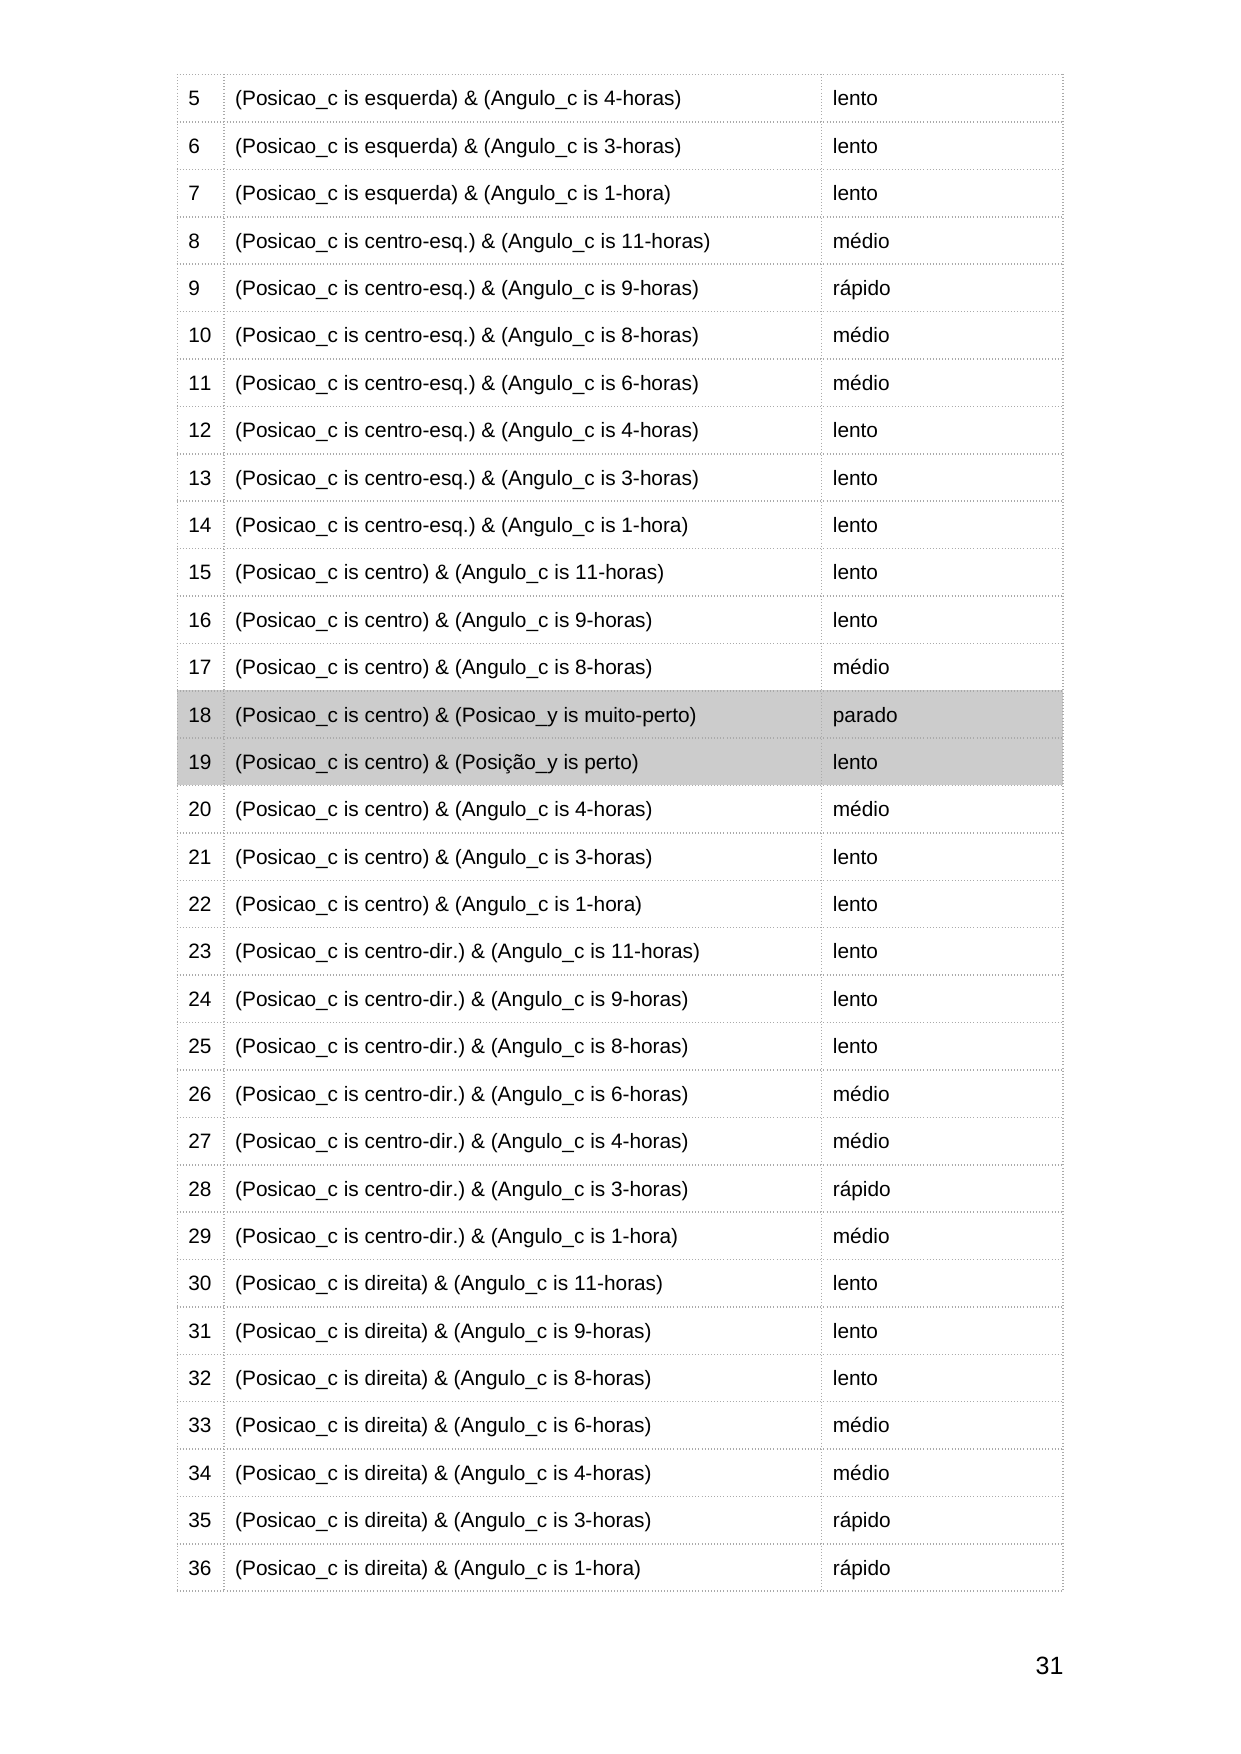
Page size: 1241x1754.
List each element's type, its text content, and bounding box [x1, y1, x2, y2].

table_cell (Posicao_c is centro-dir.) & (Angulo_c is 9-horas) [224, 974, 822, 1022]
table_cell parado [822, 690, 1063, 737]
table_cell médio [822, 1069, 1063, 1116]
table_cell (Posicao_c is centro-esq.) & (Angulo_c is 4-horas) [224, 406, 822, 453]
table_cell (Posicao_c is esquerda) & (Angulo_c is 4-horas) [224, 74, 822, 121]
table_cell (Posicao_c is direita) & (Angulo_c is 4-horas) [224, 1448, 822, 1496]
table_cell (Posicao_c is centro-dir.) & (Angulo_c is 3-horas) [224, 1164, 822, 1211]
table_cell (Posicao_c is centro) & (Angulo_c is 8-horas) [224, 643, 822, 690]
table_cell 36 [177, 1543, 224, 1590]
table_cell (Posicao_c is centro-esq.) & (Angulo_c is 1-hora) [224, 500, 822, 548]
table_cell médio [822, 216, 1063, 263]
table_cell (Posicao_c is centro-dir.) & (Angulo_c is 11-horas) [224, 927, 822, 974]
table_cell lento [822, 737, 1063, 785]
table_cell (Posicao_c is centro-dir.) & (Angulo_c is 4-horas) [224, 1116, 822, 1164]
table_cell rápido [822, 1164, 1063, 1211]
table_cell médio [822, 358, 1063, 406]
table_cell lento [822, 1354, 1063, 1401]
table_cell 14 [177, 500, 224, 548]
table_cell lento [822, 548, 1063, 595]
table_cell 26 [177, 1069, 224, 1116]
table_cell (Posicao_c is direita) & (Angulo_c is 8-horas) [224, 1354, 822, 1401]
table_cell lento [822, 406, 1063, 453]
table_cell 29 [177, 1211, 224, 1259]
table_cell (Posicao_c is centro-dir.) & (Angulo_c is 8-horas) [224, 1022, 822, 1069]
table_cell (Posicao_c is centro-dir.) & (Angulo_c is 6-horas) [224, 1069, 822, 1116]
table_cell 17 [177, 643, 224, 690]
table_cell 33 [177, 1401, 224, 1448]
table_cell (Posicao_c is centro) & (Angulo_c is 9-horas) [224, 595, 822, 642]
table_cell 20 [177, 785, 224, 832]
table_cell (Posicao_c is esquerda) & (Angulo_c is 3-horas) [224, 121, 822, 168]
table_cell médio [822, 311, 1063, 358]
table_cell (Posicao_c is direita) & (Angulo_c is 6-horas) [224, 1401, 822, 1448]
table_cell lento [822, 500, 1063, 548]
table_cell (Posicao_c is centro-esq.) & (Angulo_c is 6-horas) [224, 358, 822, 406]
table_cell 30 [177, 1259, 224, 1306]
table_cell 24 [177, 974, 224, 1022]
table_cell lento [822, 832, 1063, 879]
table_cell (Posicao_c is centro) & (Posição_y is perto) [224, 737, 822, 785]
table_cell lento [822, 595, 1063, 642]
table_cell (Posicao_c is centro) & (Angulo_c is 3-horas) [224, 832, 822, 879]
table_cell 8 [177, 216, 224, 263]
table_cell lento [822, 453, 1063, 500]
table_cell 21 [177, 832, 224, 879]
table_cell lento [822, 974, 1063, 1022]
table_cell (Posicao_c is direita) & (Angulo_c is 11-horas) [224, 1259, 822, 1306]
table_cell 13 [177, 453, 224, 500]
table_cell 9 [177, 263, 224, 311]
table_cell médio [822, 1116, 1063, 1164]
table_cell (Posicao_c is direita) & (Angulo_c is 1-hora) [224, 1543, 822, 1590]
table_cell (Posicao_c is centro) & (Posicao_y is muito-perto) [224, 690, 822, 737]
table_cell (Posicao_c is centro) & (Angulo_c is 4-horas) [224, 785, 822, 832]
table_cell (Posicao_c is centro) & (Angulo_c is 1-hora) [224, 880, 822, 927]
table_cell médio [822, 643, 1063, 690]
table_cell 10 [177, 311, 224, 358]
table_cell médio [822, 1448, 1063, 1496]
table_cell 12 [177, 406, 224, 453]
table_cell (Posicao_c is direita) & (Angulo_c is 9-horas) [224, 1306, 822, 1353]
table_cell (Posicao_c is direita) & (Angulo_c is 3-horas) [224, 1496, 822, 1543]
table_cell 18 [177, 690, 224, 737]
table_cell rápido [822, 1543, 1063, 1590]
table_cell (Posicao_c is centro-esq.) & (Angulo_c is 11-horas) [224, 216, 822, 263]
table_cell 23 [177, 927, 224, 974]
table_cell 32 [177, 1354, 224, 1401]
table_cell 27 [177, 1116, 224, 1164]
table_cell lento [822, 1259, 1063, 1306]
table_cell lento [822, 927, 1063, 974]
table_cell médio [822, 785, 1063, 832]
table_cell médio [822, 1211, 1063, 1259]
table_cell 19 [177, 737, 224, 785]
table_cell (Posicao_c is centro) & (Angulo_c is 11-horas) [224, 548, 822, 595]
table_cell 25 [177, 1022, 224, 1069]
table_cell (Posicao_c is centro-dir.) & (Angulo_c is 1-hora) [224, 1211, 822, 1259]
table_cell rápido [822, 1496, 1063, 1543]
table_cell 34 [177, 1448, 224, 1496]
table_cell 15 [177, 548, 224, 595]
table_cell (Posicao_c is esquerda) & (Angulo_c is 1-hora) [224, 169, 822, 216]
table_cell rápido [822, 263, 1063, 311]
table_cell lento [822, 74, 1063, 121]
table_cell 11 [177, 358, 224, 406]
table_cell lento [822, 169, 1063, 216]
table_cell lento [822, 1306, 1063, 1353]
table_cell lento [822, 121, 1063, 168]
table_cell 28 [177, 1164, 224, 1211]
table_cell 31 [177, 1306, 224, 1353]
table_cell (Posicao_c is centro-esq.) & (Angulo_c is 9-horas) [224, 263, 822, 311]
table_cell 22 [177, 880, 224, 927]
table_cell médio [822, 1401, 1063, 1448]
table_cell 6 [177, 121, 224, 168]
table_cell 5 [177, 74, 224, 121]
table_cell lento [822, 880, 1063, 927]
table_cell 16 [177, 595, 224, 642]
table_cell (Posicao_c is centro-esq.) & (Angulo_c is 3-horas) [224, 453, 822, 500]
table_cell 7 [177, 169, 224, 216]
table_cell 35 [177, 1496, 224, 1543]
table_cell (Posicao_c is centro-esq.) & (Angulo_c is 8-horas) [224, 311, 822, 358]
table_cell lento [822, 1022, 1063, 1069]
